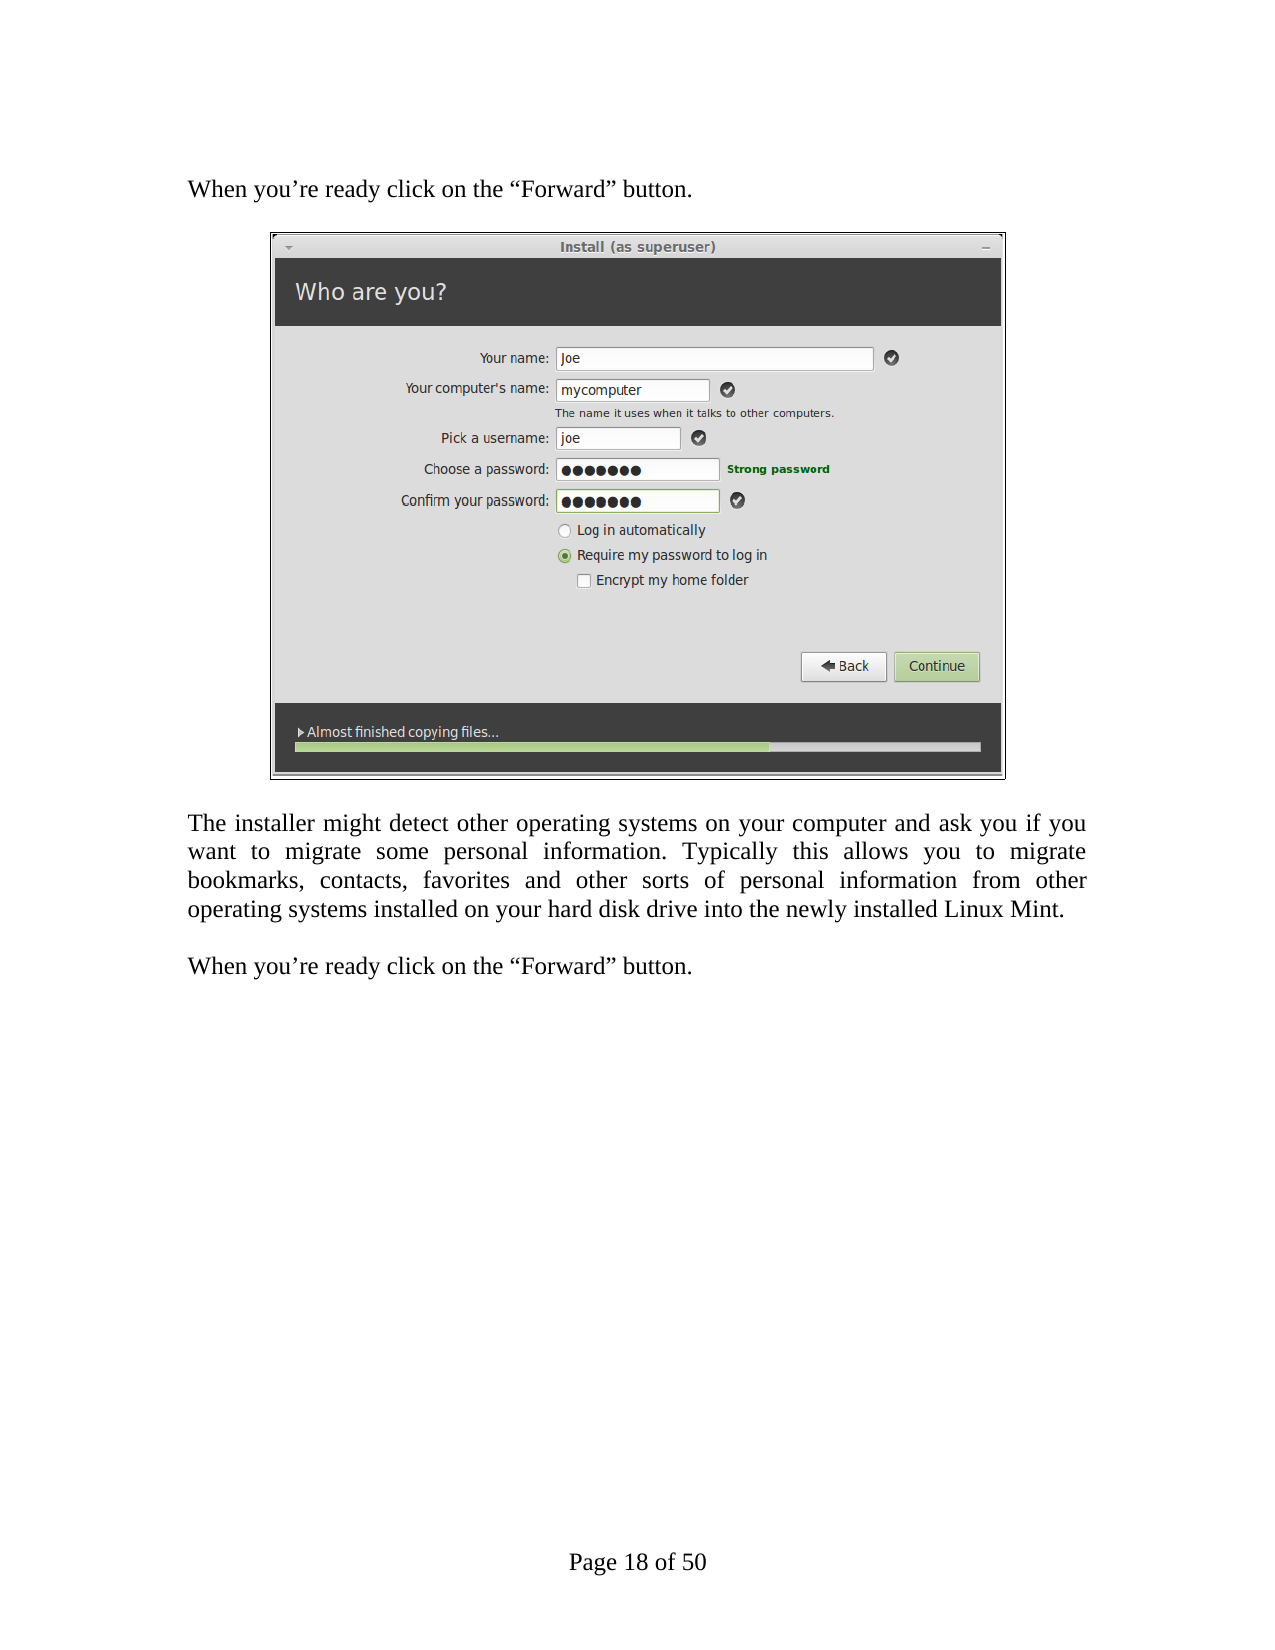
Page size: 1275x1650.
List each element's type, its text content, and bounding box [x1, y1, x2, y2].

text The installer might detect other operating systems on your computer and ask you if you want to migrate some personal information. Typically this allows you to migrate bookmarks, contacts, favorites and other sorts of personal information from other operating systems installed on your hard disk drive into the newly installed Linux Mint. [187, 808, 1087, 923]
text When you’re ready click on the “Forward” button. [187, 174, 1087, 203]
picture [272, 234, 1003, 776]
text When you’re ready click on the “Forward” button. [187, 951, 1087, 980]
